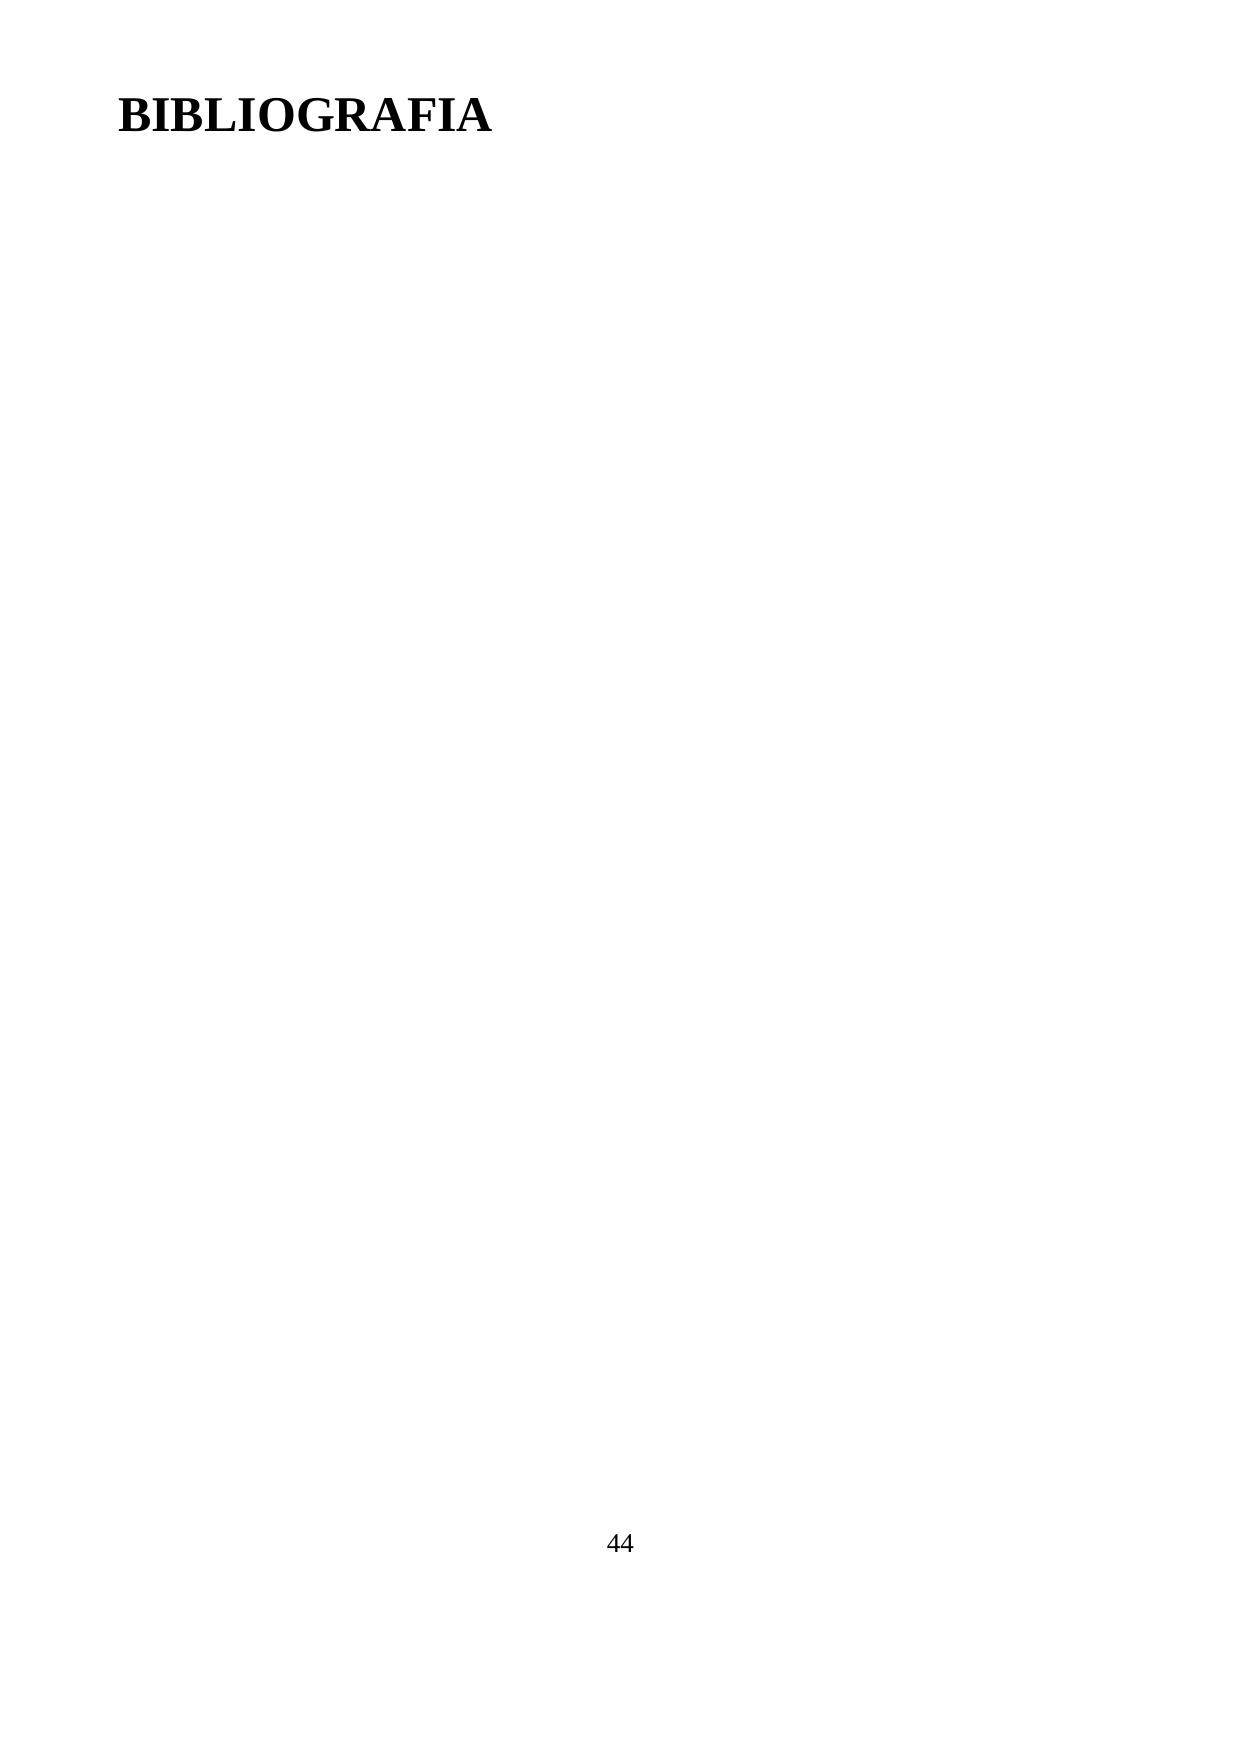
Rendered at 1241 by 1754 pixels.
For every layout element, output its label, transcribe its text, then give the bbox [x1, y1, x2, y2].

subtitle BIBLIOGRAFIA [118, 84, 1122, 142]
